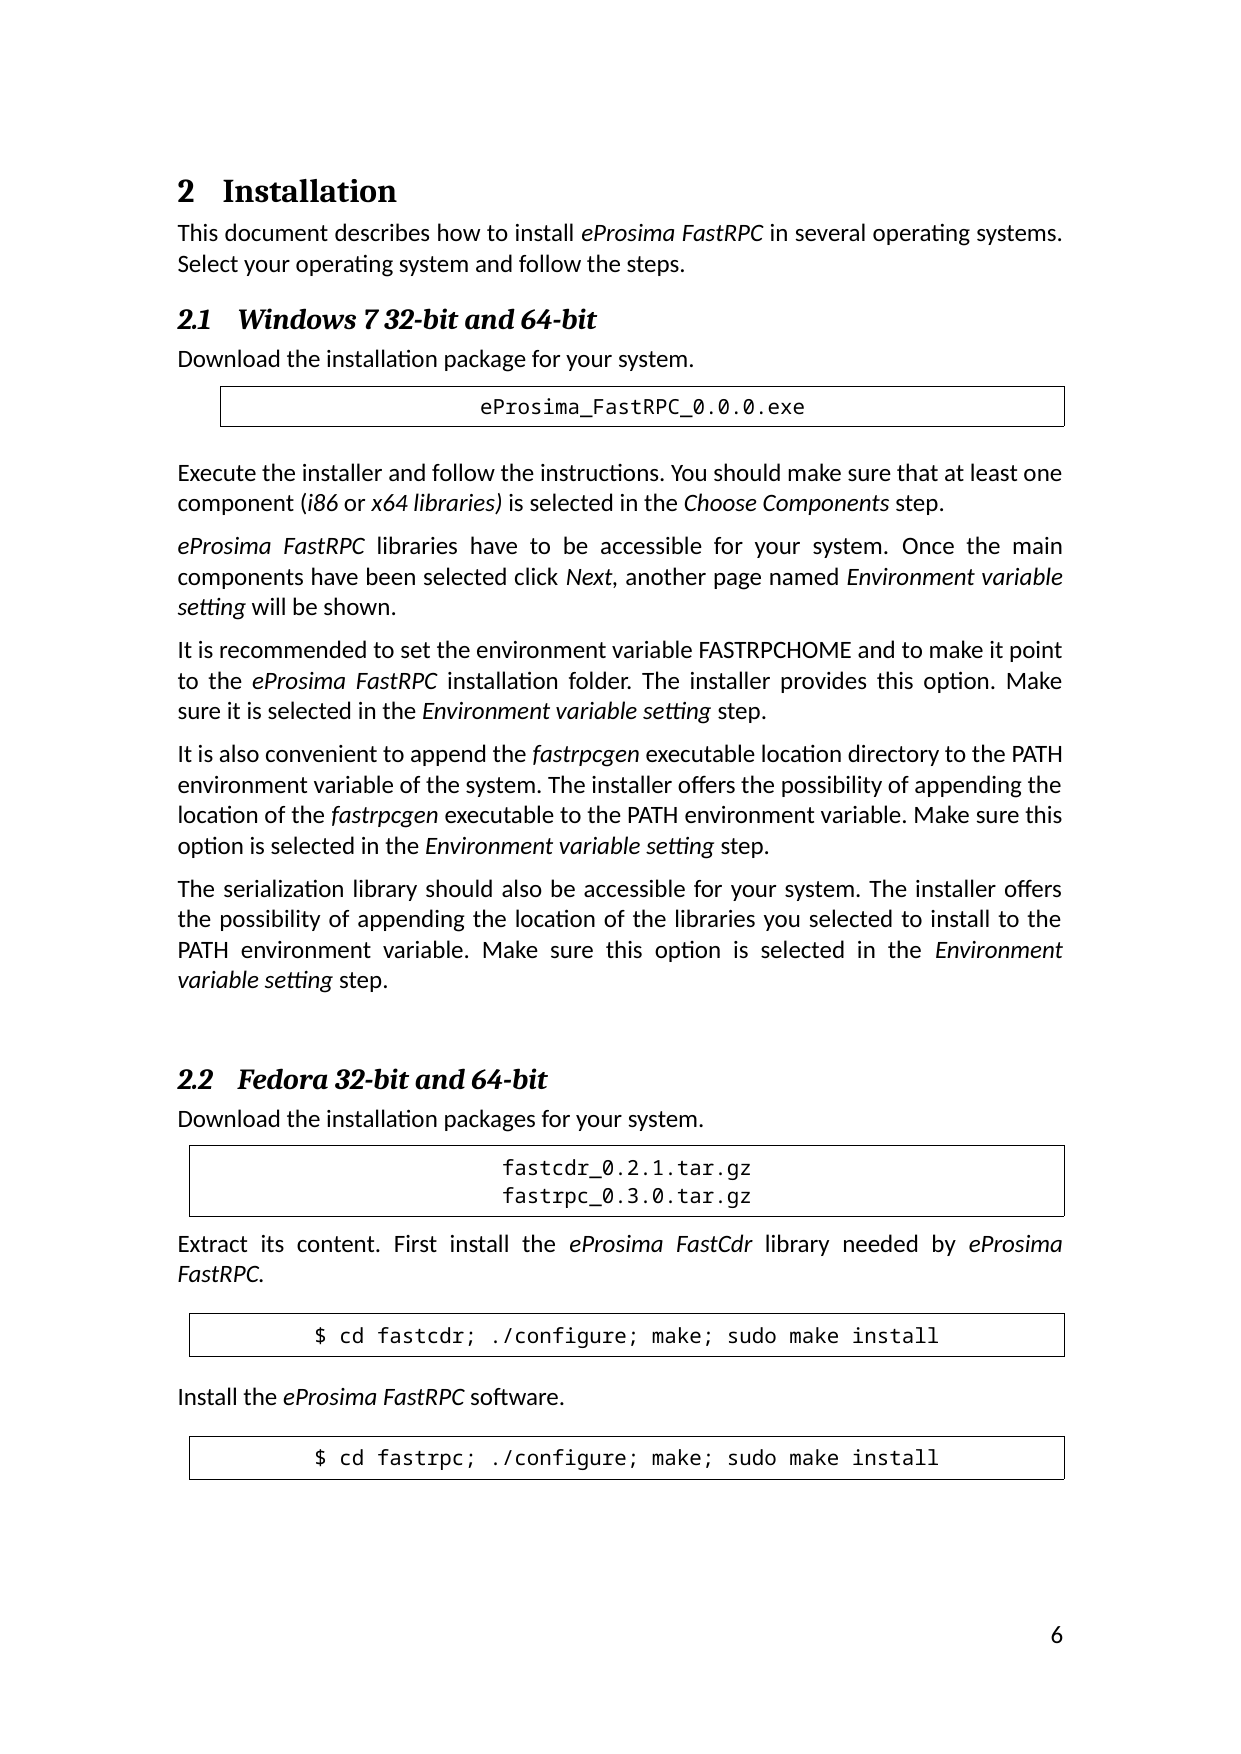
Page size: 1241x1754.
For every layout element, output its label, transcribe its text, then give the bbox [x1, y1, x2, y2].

text fastrpc_0.3.0.tar.gz [204, 1181, 1049, 1208]
text eProsima FastRPC libraries have to be accessible for your system. Once the main components have been selected click Next, another page named Environment variable setting will be shown. [177, 530, 1063, 622]
text The serialization library should also be accessible for your system. The installer offers the possibility of appending the location of the libraries you selected to install to the PATH environment variable. Make sure this option is selected in the Environment variable setting step. [177, 873, 1063, 995]
text It is recommended to set the environment variable FASTRPCHOME and to make it point to the eProsima FastRPC installation folder. The installer provides this option. Make sure it is selected in the Environment variable setting step. [177, 634, 1063, 726]
list Download the installation packages for your system. [177, 1103, 1063, 1133]
text Download the installation package for your system. [177, 343, 1063, 373]
text fastcdr_0.2.1.tar.gz [204, 1153, 1049, 1181]
text Execute the installer and follow the instructions. You should make sure that at least one component (i86 or x64 libraries) is selected in the Choose Components step. [177, 457, 1063, 518]
subtitle Windows 7 32-bit and 64-bit [177, 303, 1063, 337]
text $ cd fastcdr; ./configure; make; sudo make install [204, 1321, 1049, 1349]
text Install the eProsima FastRPC software. [177, 1381, 1063, 1411]
text It is also convenient to append the fastrpcgen executable location directory to the PATH environment variable of the system. The installer offers the possibility of appending the location of the fastrpcgen executable to the PATH environment variable. Make sure this option is selected in the Environment variable setting step. [177, 738, 1063, 860]
text This document describes how to install eProsima FastRPC in several operating systems. Select your operating system and follow the steps. [177, 217, 1063, 278]
text $ cd fastrpc; ./configure; make; sudo make install [204, 1443, 1049, 1472]
subtitle Fedora 32-bit and 64-bit [177, 1063, 1063, 1097]
table_header eProsima_FastRPC_0.0.0.exe [221, 387, 1064, 426]
text Extract its content. First install the eProsima FastCdr library needed by eProsima FastRPC. [177, 1228, 1063, 1289]
subtitle Installation [177, 173, 1063, 211]
